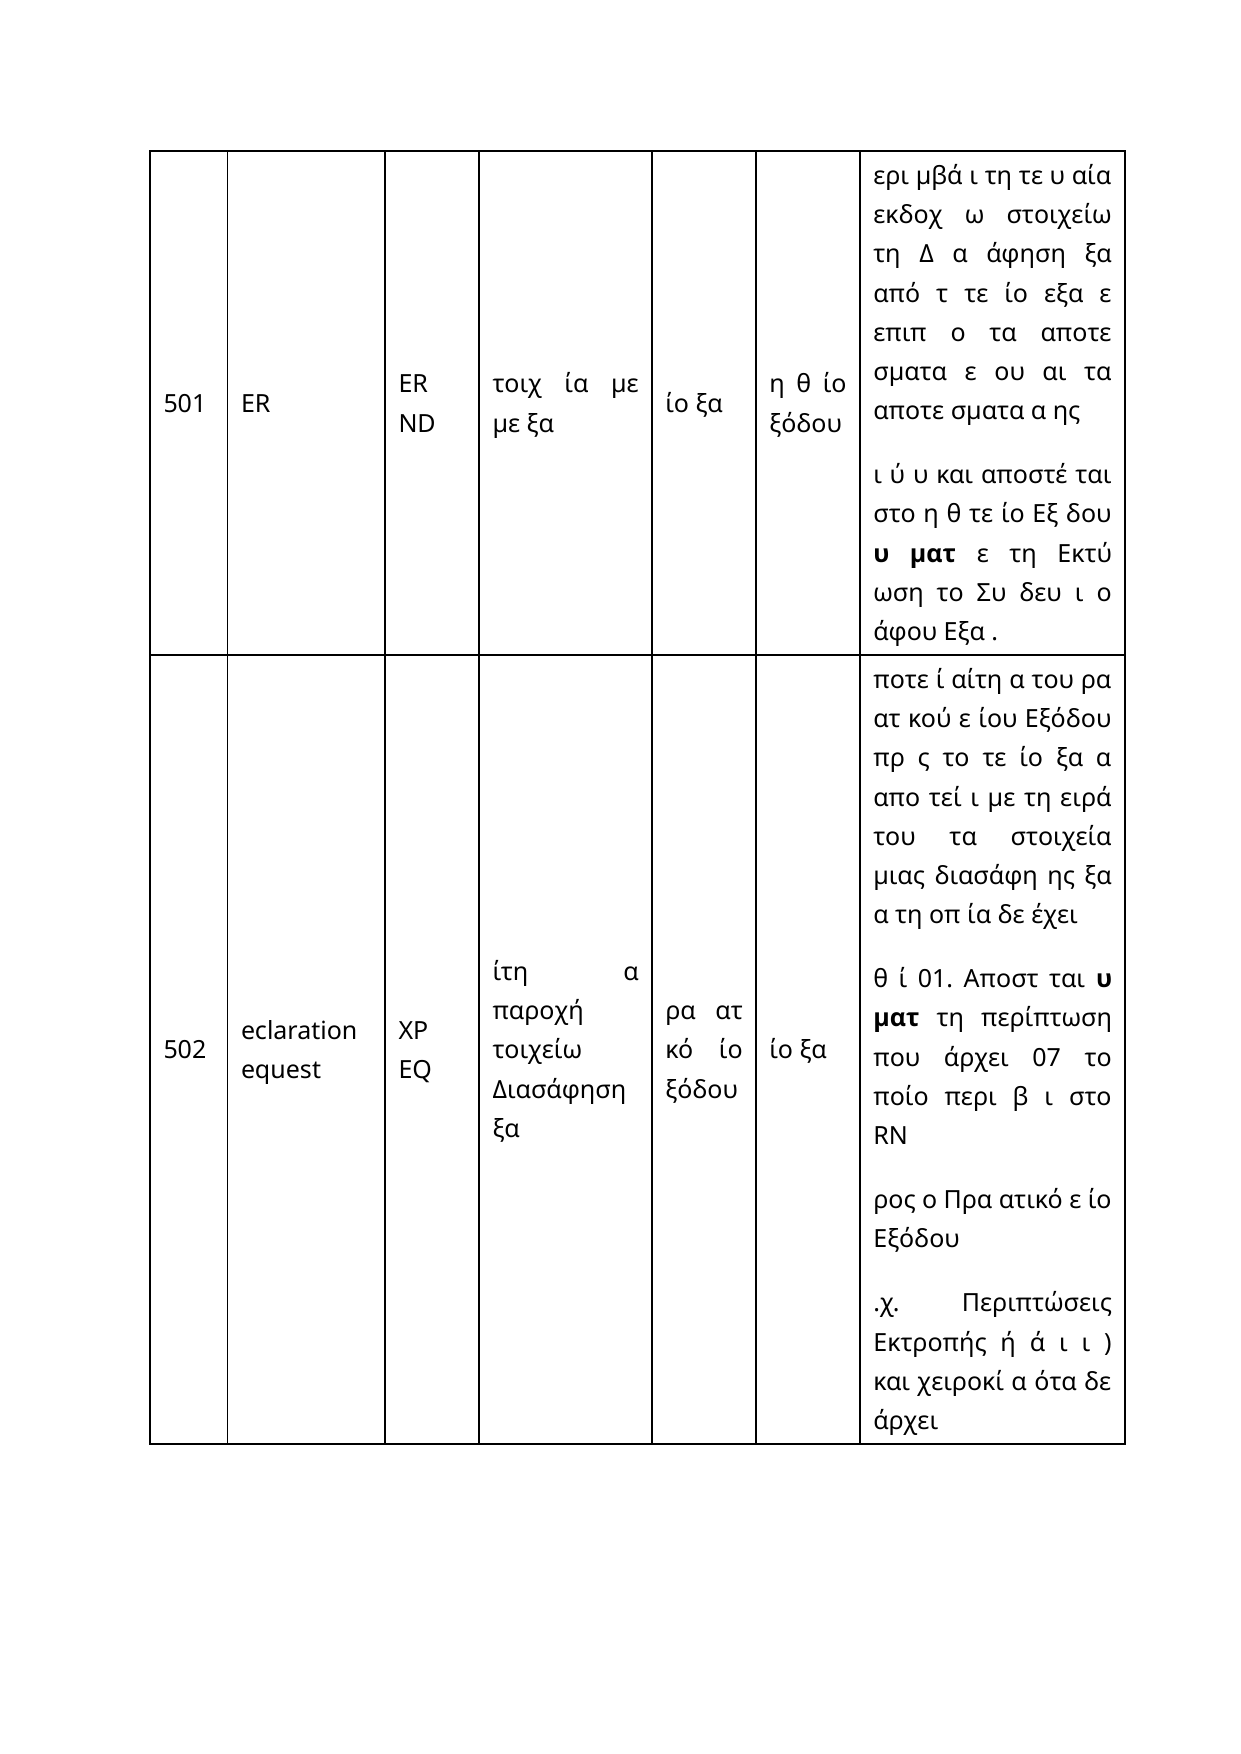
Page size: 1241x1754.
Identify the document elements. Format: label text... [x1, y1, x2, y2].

table_cell ER ND [386, 152, 478, 654]
table_cell ίο ξα [757, 656, 859, 1443]
table_cell ρα ατ κό ίο ξόδου [653, 656, 755, 1443]
table_cell ποτε ί αίτη α του ρα ατ κού ε ίου Εξόδου πρ ς το τε ίο ξα α απο τεί ι με τη ειρά του τα στοιχεία μιας διασάφη ης ξα α τη οπ ία δε έχει θ ί 01. Αποστ ται υ ματ τη περίπτωση που άρχει 07 το ποίο περι β ι στο RN ρος ο Πρα ατικό ε ίο Εξόδου .χ. Περιπτώσεις Εκτροπής ή ά ι ι ) και χειροκί α ότα δε άρχει [861, 656, 1124, 1443]
table_cell XP EQ [386, 656, 478, 1443]
table_cell ερι μβά ι τη τε υ αία εκδοχ ω στοιχείω τη Δ α άφηση ξα από τ τε ίο εξα ε επιπ ο τα αποτε σματα ε ου αι τα αποτε σματα α ης ι ύ υ και αποστέ ται στο η θ τε ίο Εξ δου υ ματ ε τη Εκτύ ωση το Συ δευ ι ο άφου Εξα . [861, 152, 1124, 654]
table_cell ίο ξα [653, 152, 755, 654]
table_cell 501 [151, 152, 227, 654]
table_cell 502 [151, 656, 227, 1443]
table_cell ER [228, 152, 384, 654]
table_cell τοιχ ία με με ξα [480, 152, 651, 654]
table_cell eclaration equest [228, 656, 384, 1443]
table_cell η θ ίο ξόδου [757, 152, 859, 654]
table_cell ίτη α παροχή τοιχείω Διασάφηση ξα [480, 656, 651, 1443]
